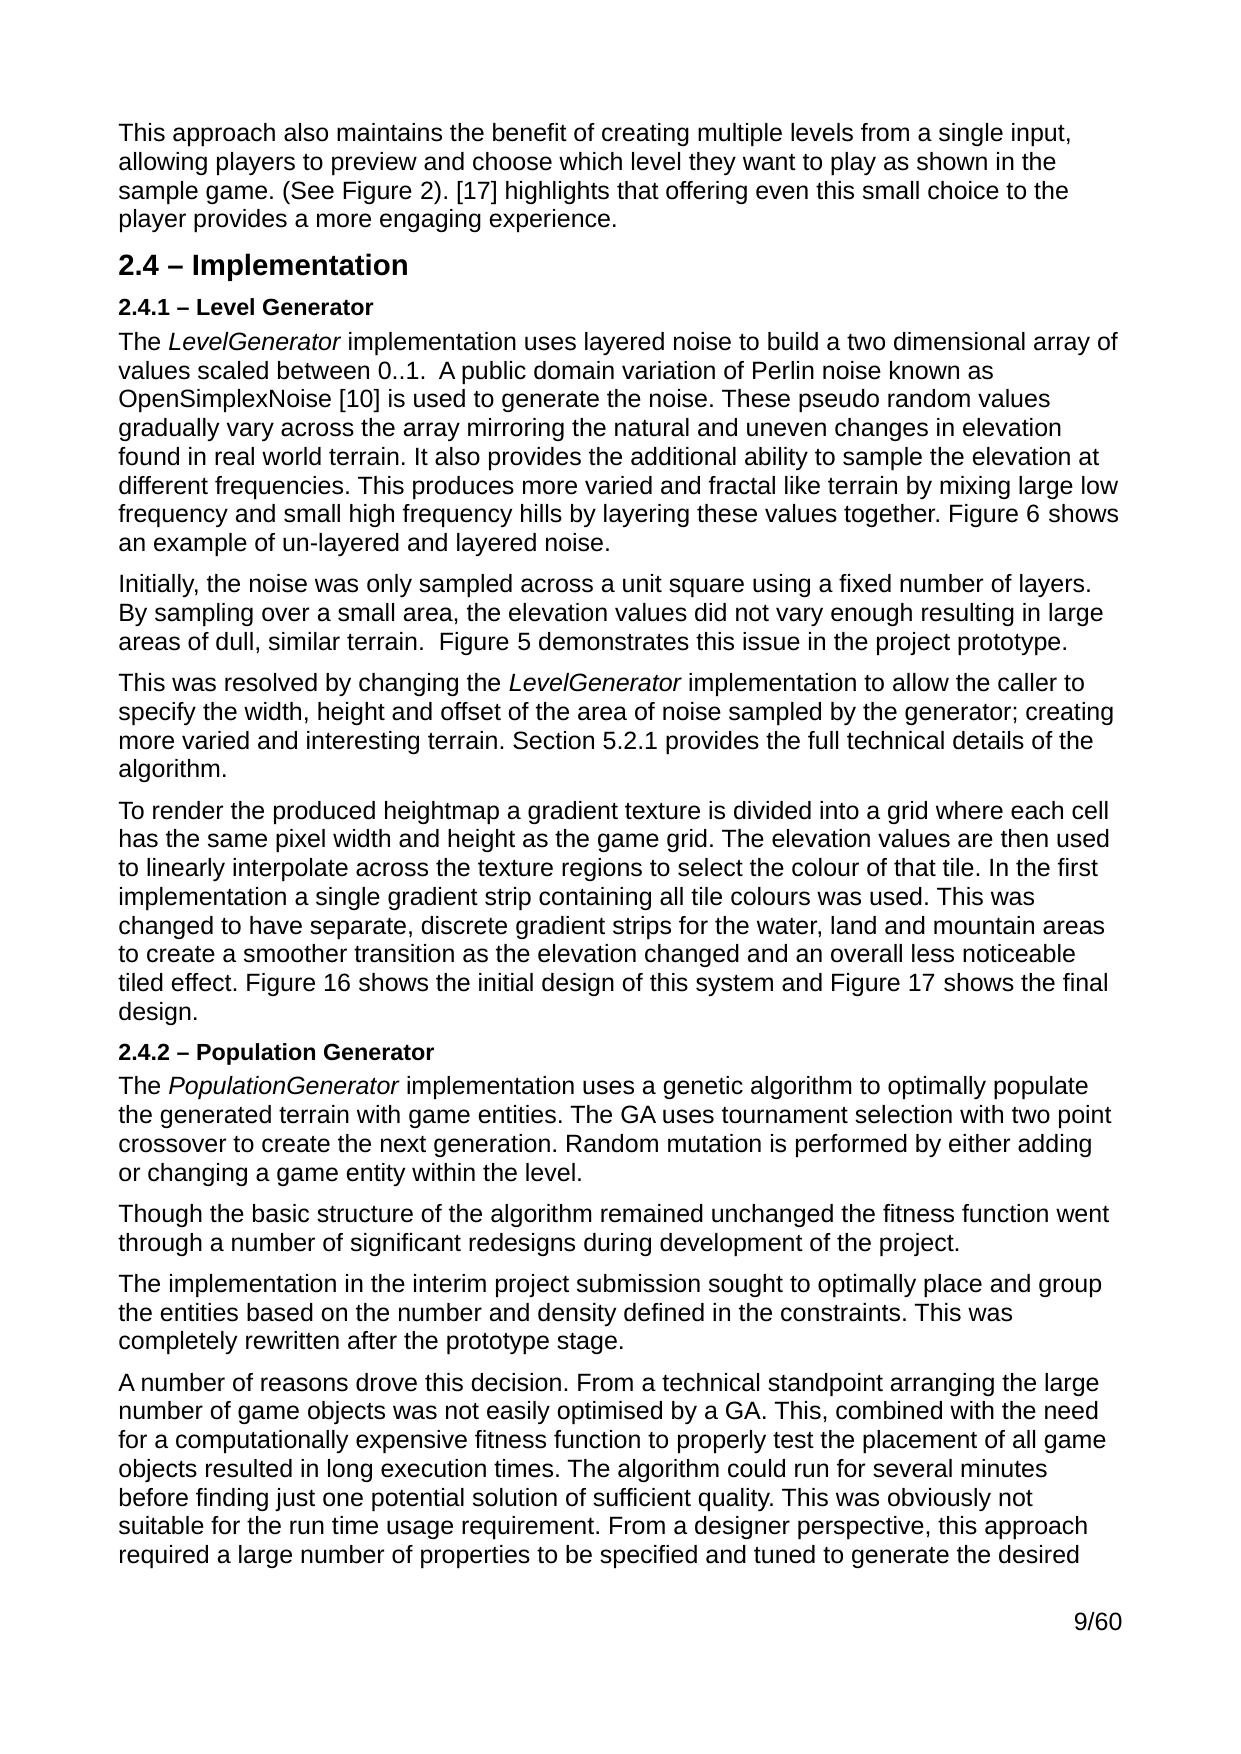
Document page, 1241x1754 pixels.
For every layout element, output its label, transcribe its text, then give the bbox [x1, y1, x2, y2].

text The implementation in the interim project submission sought to optimally place and group the entities based on the number and density defined in the constraints. This was completely rewritten after the prototype stage. [118, 1269, 1122, 1355]
text To render the produced heightmap a gradient texture is divided into a grid where each cell has the same pixel width and height as the game grid. The elevation values are then used to linearly interpolate across the texture regions to select the colour of that tile. In the first implementation a single gradient strip containing all tile colours was used. This was changed to have separate, discrete gradient strips for the water, land and mountain areas to create a smoother transition as the elevation changed and an overall less noticeable tiled effect. Figure 16 shows the initial design of this system and Figure 17 shows the final design. [118, 796, 1122, 1026]
text Though the basic structure of the algorithm remained unchanged the fitness function went through a number of significant redesigns during development of the project. [118, 1199, 1122, 1256]
subtitle 2.4 – Implementation [118, 248, 1122, 281]
text The PopulationGenerator implementation uses a genetic algorithm to optimally populate the generated terrain with game entities. The GA uses tournament selection with two point crossover to create the next generation. Random mutation is performed by either adding or changing a game entity within the level. [118, 1071, 1122, 1186]
text The LevelGenerator implementation uses layered noise to build a two dimensional array of values scaled between 0..1. A public domain variation of Perlin noise known as OpenSimplexNoise [10] is used to generate the noise. These pseudo random values gradually vary across the array mirroring the natural and uneven changes in elevation found in real world terrain. It also provides the additional ability to sample the elevation at different frequencies. This produces more varied and fractal like terrain by mixing large low frequency and small high frequency hills by layering these values together. Figure 6 shows an example of un-layered and layered noise. [118, 327, 1122, 557]
subtitle 2.4.2 – Population Generator [118, 1038, 1122, 1065]
subtitle 2.4.1 – Level Generator [118, 294, 1122, 321]
text Initially, the noise was only sampled across a unit square using a fixed number of layers. By sampling over a small area, the elevation values did not vary enough resulting in large areas of dull, similar terrain. Figure 5 demonstrates this issue in the project prototype. [118, 569, 1122, 656]
text This approach also maintains the benefit of creating multiple levels from a single input, allowing players to preview and choose which level they want to play as shown in the sample game. (See Figure 2). [17] highlights that offering even this small choice to the player provides a more engaging experience. [118, 118, 1122, 233]
text This was resolved by changing the LevelGenerator implementation to allow the caller to specify the width, height and offset of the area of noise sampled by the generator; creating more varied and interesting terrain. Section 5.2.1 provides the full technical details of the algorithm. [118, 668, 1122, 783]
text A number of reasons drove this decision. From a technical standpoint arranging the large number of game objects was not easily optimised by a GA. This, combined with the need for a computationally expensive fitness function to properly test the placement of all game objects resulted in long execution times. The algorithm could run for several minutes before finding just one potential solution of sufficient quality. This was obviously not suitable for the run time usage requirement. From a designer perspective, this approach required a large number of properties to be specified and tuned to generate the desired [118, 1367, 1122, 1569]
